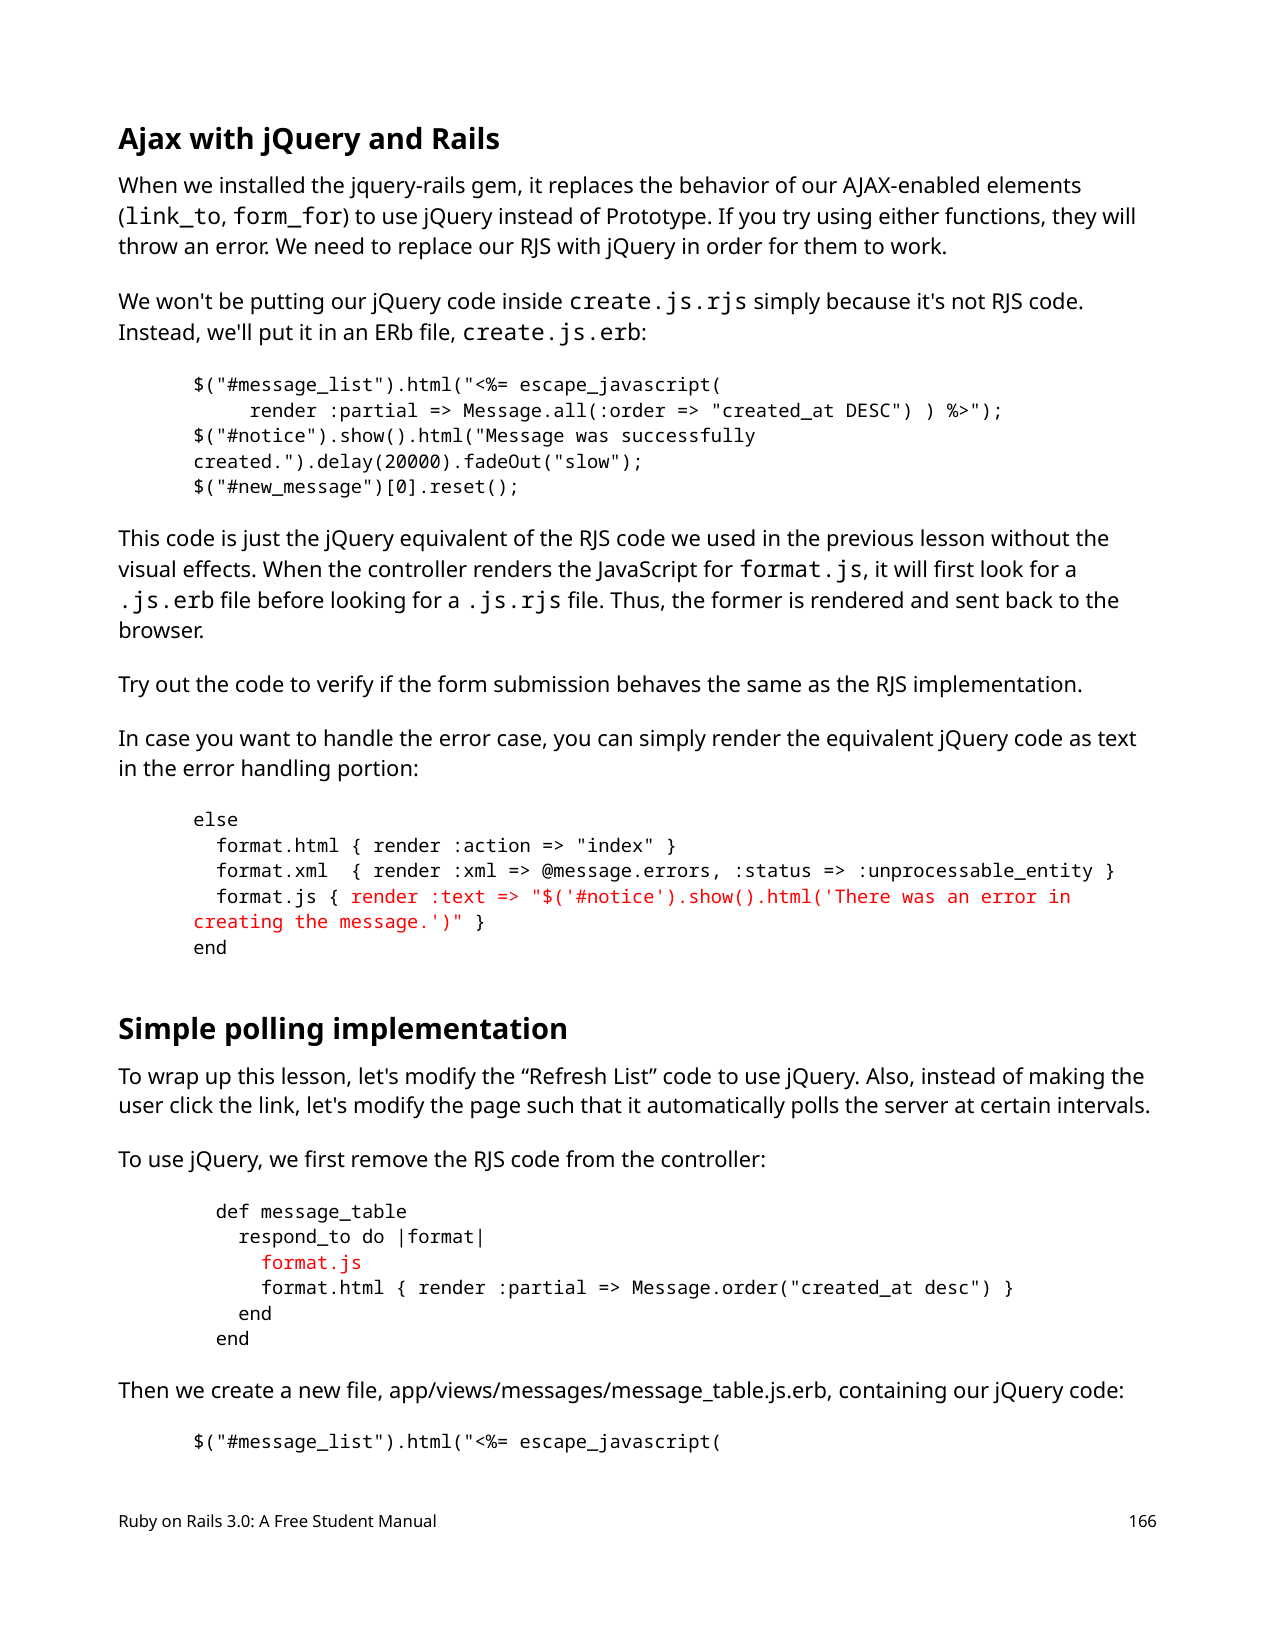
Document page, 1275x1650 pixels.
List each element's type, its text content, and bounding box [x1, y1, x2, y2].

text $("#message_list").html("<%= escape_javascript( [193, 1429, 1157, 1454]
text This code is just the jQuery equivalent of the RJS code we used in the previous lesson without the visual effects. When the controller renders the JavaScript for format.js, it will first look for a .js.erb file before looking for a .js.rjs file. Thus, the former is rendered and sent back to the browser. [118, 523, 1157, 645]
subtitle Ajax with jQuery and Rails [118, 118, 1157, 158]
text Then we create a new file, app/views/messages/message_table.js.erb, containing our jQuery code: [118, 1375, 1157, 1405]
text $("#message_list").html("<%= escape_javascript( render :partial => Message.all(:order => "created_at DESC") ) %>"); $("#notice").show().html("Message was successfully created.").delay(20000).fadeOut("slow"); $("#new_message")[0].reset(); [193, 372, 1157, 499]
text When we installed the jquery-rails gem, it replaces the behavior of our AJAX-enabled elements (link_to, form_for) to use jQuery instead of Prototype. If you try using either functions, they will throw an error. We need to replace our RJS with jQuery in order for them to work. [118, 170, 1157, 261]
text To wrap up this lesson, let's modify the “Refresh List” code to use jQuery. Also, instead of making the user click the link, let's modify the page such that it automatically polls the server at certain intervals. [118, 1061, 1157, 1120]
text We won't be putting our jQuery code inside create.js.rjs simply because it's not RJS code. Instead, we'll put it in an ERb file, create.js.erb: [118, 285, 1157, 348]
text else format.html { render :action => "index" } format.xml { render :xml => @message.errors, :status => :unprocessable_entity } format.js { render :text => "$('#notice').show().html('There was an error in creating the message.')" } end [193, 806, 1157, 959]
text def message_table respond_to do |format| format.js format.html { render :partial => Message.order("created_at desc") } end end [193, 1198, 1157, 1351]
text Try out the code to verify if the form submission behaves the same as the RJS implementation. [118, 669, 1157, 699]
subtitle Simple polling implementation [118, 1008, 1157, 1048]
text In case you want to handle the error case, you can simply render the equivalent jQuery code as text in the error handling portion: [118, 723, 1157, 782]
text To use jQuery, we first remove the RJS code from the controller: [118, 1144, 1157, 1174]
